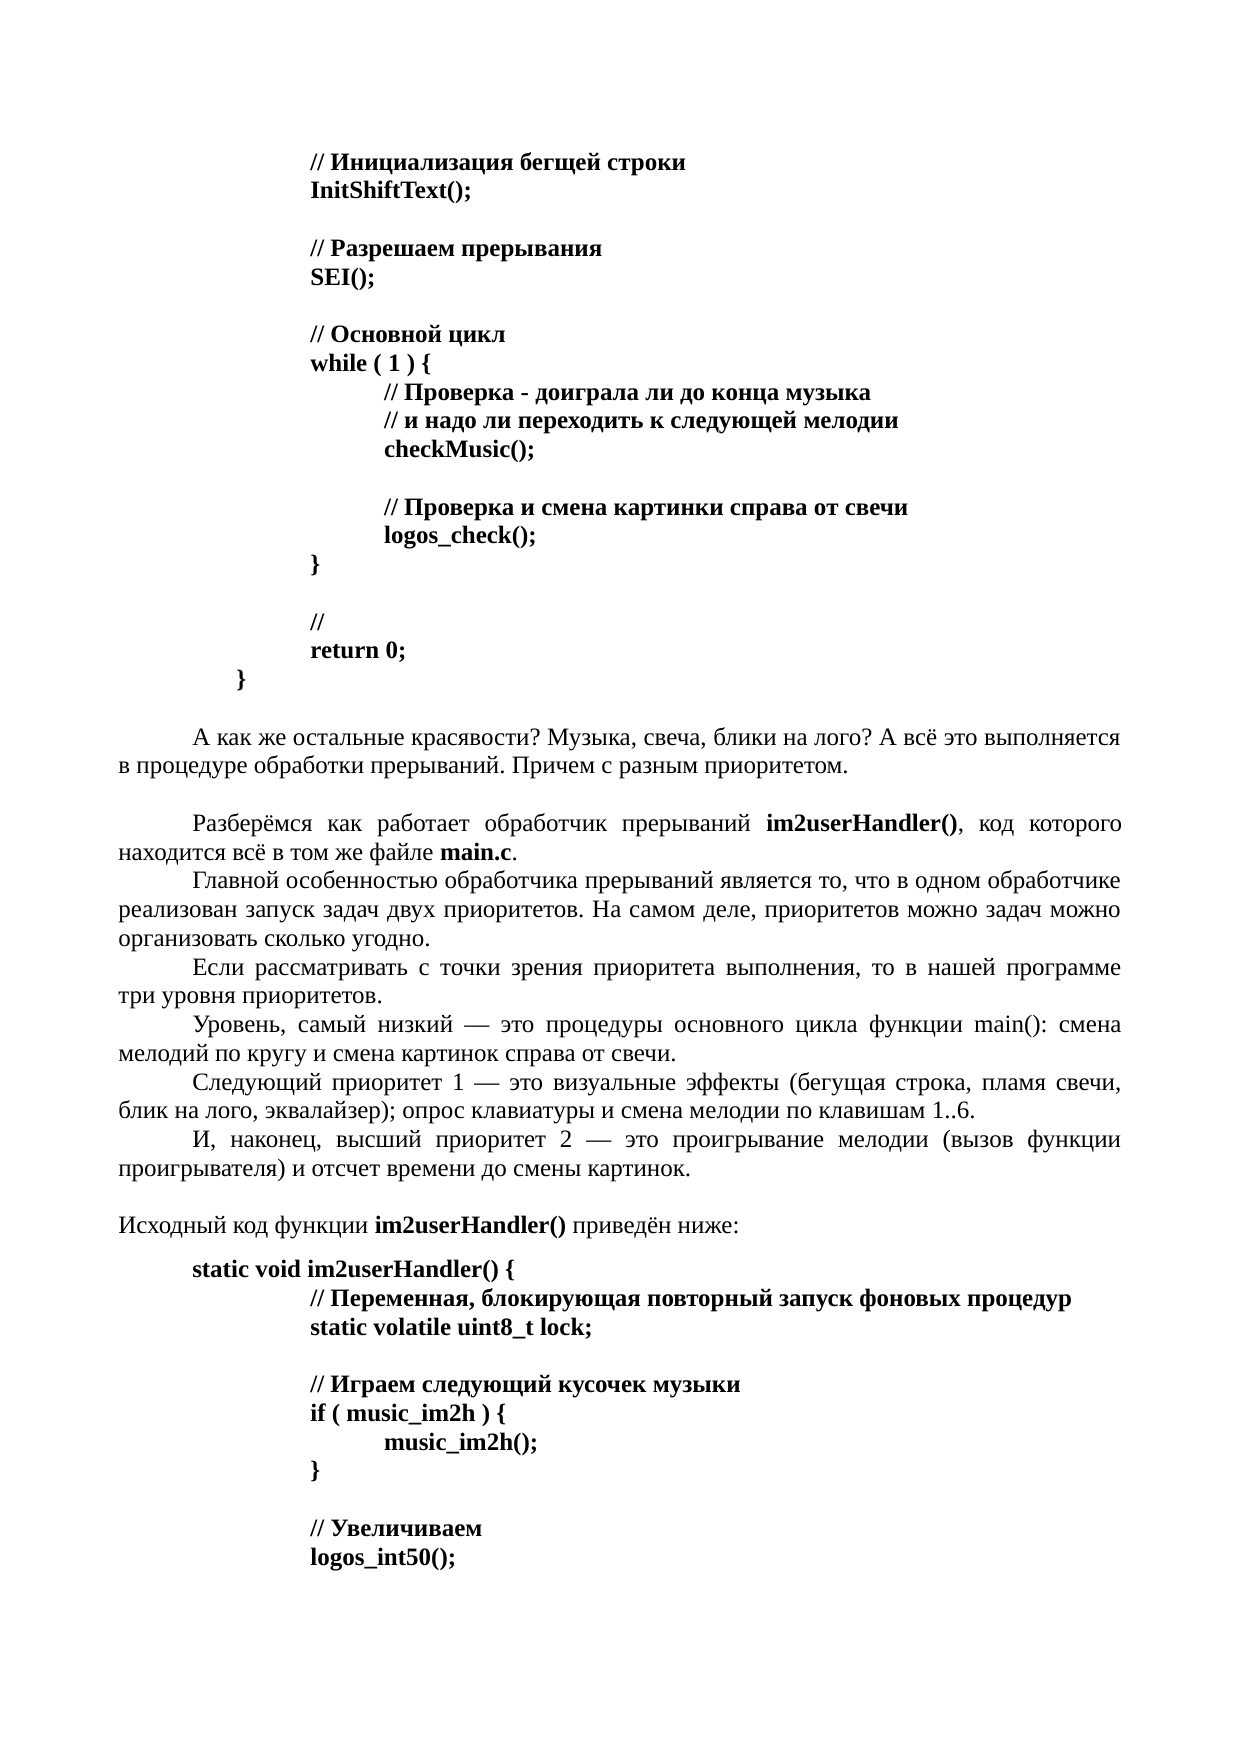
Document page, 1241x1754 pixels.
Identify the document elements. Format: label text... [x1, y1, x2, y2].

text // и надо ли переходить к следующей мелодии [236, 406, 1122, 434]
text SEI(); [236, 262, 1122, 291]
text } [236, 549, 1122, 578]
text InitShiftText(); [236, 176, 1122, 204]
text // Увеличиваем [236, 1513, 1122, 1542]
text // Проверка и смена картинки справа от свечи [236, 492, 1122, 521]
text Если рассматривать с точки зрения приоритета выполнения, то в нашей программе три уровня приоритетов. [118, 952, 1122, 1009]
text // Инициализация бегщей строки [236, 147, 1122, 176]
text Уровень, самый низкий — это процедуры основного цикла функции main(): смена мелодий по кругу и смена картинок справа от свечи. [118, 1009, 1122, 1067]
text // [236, 607, 1122, 636]
text logos_check(); [236, 521, 1122, 549]
text while ( 1 ) { [236, 348, 1122, 377]
text checkMusic(); [236, 434, 1122, 463]
text static void im2userHandler() { [118, 1254, 1122, 1283]
text Исходный код функции im2userHandler() приведён ниже: [118, 1211, 1122, 1239]
text // Переменная, блокирующая повторный запуск фоновых процедур [236, 1283, 1122, 1312]
text Разберёмся как работает обработчик прерываний im2userHandler(), код которого находится всё в том же файле main.c. [118, 808, 1122, 866]
text return 0; [236, 636, 1122, 664]
text music_im2h(); [236, 1427, 1122, 1455]
text } [236, 664, 1122, 693]
text Главной особенностью обработчика прерываний является то, что в одном обработчике реализован запуск задач двух приоритетов. На самом деле, приоритетов можно задач можно организовать сколько угодно. [118, 866, 1122, 952]
text И, наконец, высший приоритет 2 — это проигрывание мелодии (вызов функции проигрывателя) и отсчет времени до смены картинок. [118, 1124, 1122, 1182]
text } [236, 1455, 1122, 1484]
text // Проверка - доиграла ли до конца музыка [236, 377, 1122, 406]
text // Основной цикл [236, 319, 1122, 348]
text // Играем следующий кусочек музыки [236, 1369, 1122, 1398]
text logos_int50(); [236, 1542, 1122, 1570]
text if ( music_im2h ) { [236, 1398, 1122, 1427]
text А как же остальные красявости? Музыка, свеча, блики на лого? А всё это выполняется в процедуре обработки прерываний. Причем с разным приоритетом. [118, 722, 1122, 779]
text Следующий приоритет 1 — это визуальные эффекты (бегущая строка, пламя свечи, блик на лого, эквалайзер); опрос клавиатуры и смена мелодии по клавишам 1..6. [118, 1067, 1122, 1124]
text // Разрешаем прерывания [236, 233, 1122, 262]
text static volatile uint8_t lock; [236, 1312, 1122, 1340]
